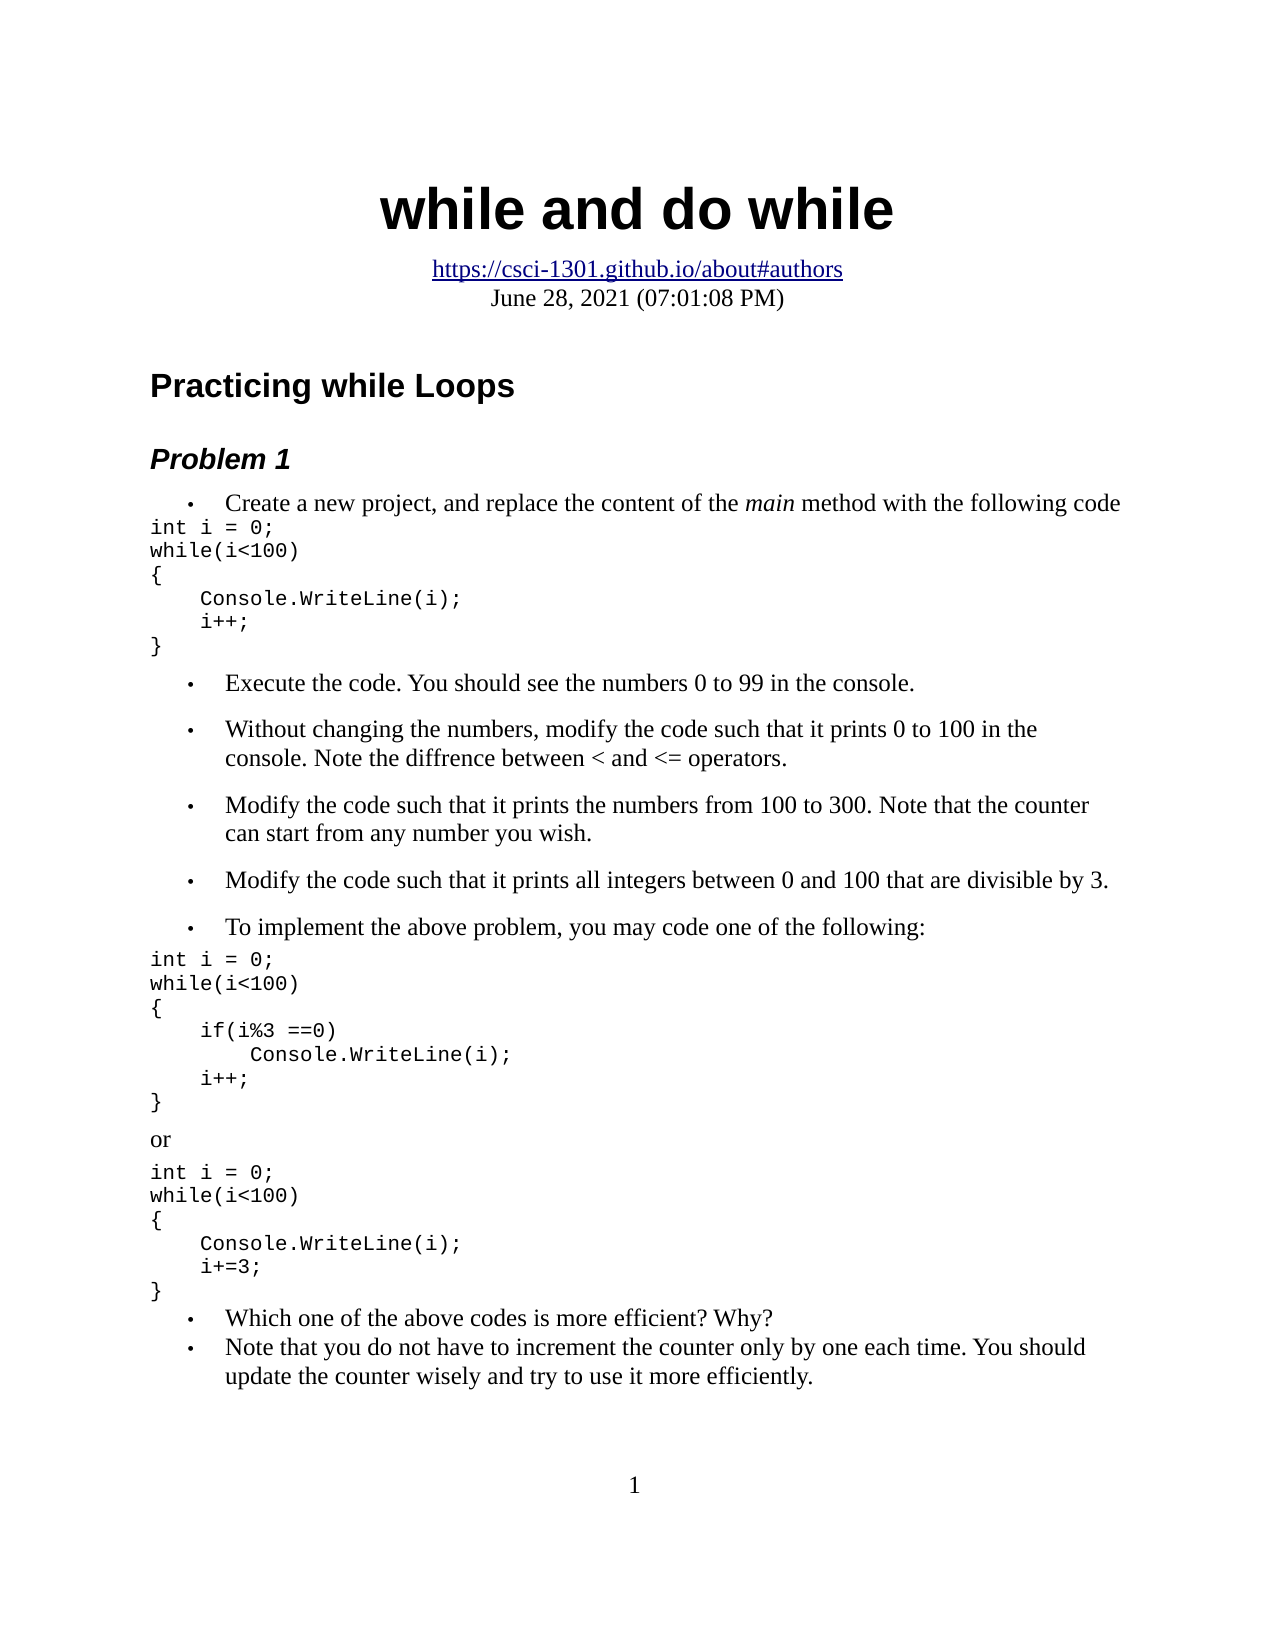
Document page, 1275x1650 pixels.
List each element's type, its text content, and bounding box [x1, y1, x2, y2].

text i+=3; [150, 1256, 1125, 1280]
subtitle Problem 1 [150, 442, 1125, 476]
list Without changing the numbers, modify the code such that it prints 0 to 100 in the console. Note the diffrence between < and <= operators. [187, 714, 1125, 772]
list Create a new project, and replace the content of the main method with the following code [187, 488, 1125, 517]
list Which one of the above codes is more efficient? Why? [187, 1303, 1125, 1332]
list To implement the above problem, you may code one of the following: [187, 912, 1125, 941]
text Console.WriteLine(i); [150, 588, 1125, 611]
text Console.WriteLine(i); [150, 1233, 1125, 1256]
text Console.WriteLine(i); [150, 1044, 1125, 1068]
text June 28, 2021 (07:01:08 PM) [150, 283, 1125, 312]
text int i = 0; [150, 1162, 1125, 1185]
subtitle Practicing while Loops [150, 366, 1125, 404]
text } [150, 635, 1125, 659]
text or [150, 1124, 1125, 1153]
text { [150, 1209, 1125, 1233]
text if(i%3 ==0) [150, 1020, 1125, 1044]
text } [150, 1091, 1125, 1115]
list Modify the code such that it prints all integers between 0 and 100 that are divisible by 3. [187, 865, 1125, 894]
text https://csci-1301.github.io/about#authors [150, 254, 1125, 283]
text i++; [150, 611, 1125, 635]
list Execute the code. You should see the numbers 0 to 99 in the console. [187, 668, 1125, 696]
text int i = 0; [150, 949, 1125, 973]
text } [150, 1280, 1125, 1303]
list Note that you do not have to increment the counter only by one each time. You should update the counter wisely and try to use it more efficiently. [187, 1332, 1125, 1390]
text { [150, 997, 1125, 1020]
text while(i<100) [150, 973, 1125, 997]
text while(i<100) [150, 540, 1125, 564]
title while and do while [150, 175, 1125, 242]
list Modify the code such that it prints the numbers from 100 to 300. Note that the counter can start from any number you wish. [187, 790, 1125, 847]
text int i = 0; [150, 517, 1125, 540]
text { [150, 564, 1125, 588]
text while(i<100) [150, 1185, 1125, 1209]
text i++; [150, 1068, 1125, 1091]
